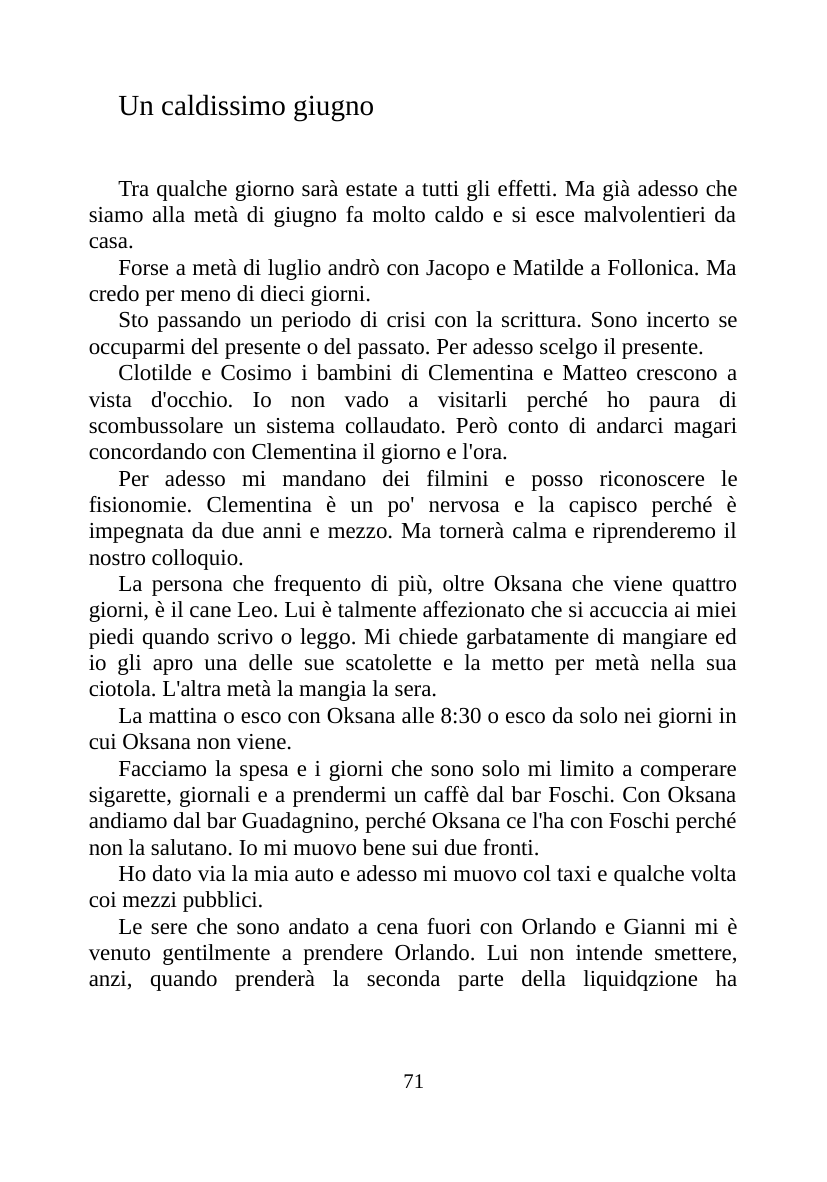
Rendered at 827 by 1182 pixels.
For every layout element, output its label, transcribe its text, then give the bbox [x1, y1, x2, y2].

text Sto passando un periodo di crisi con la scrittura. Sono incerto se occuparmi del presente o del passato. Per adesso scelgo il presente. [88, 307, 738, 359]
text Le sere che sono andato a cena fuori con Orlando e Gianni mi è venuto gentilmente a prendere Orlando. Lui non intende smettere, anzi, quando prenderà la seconda parte della liquidqzione ha [88, 913, 738, 992]
text Ho dato via la mia auto e adesso mi muovo col taxi e qualche volta coi mezzi pubblici. [88, 860, 738, 913]
text Per adesso mi mandano dei filmini e posso riconoscere le fisionomie. Clementina è un po' nervosa e la capisco perché è impegnata da due anni e mezzo. Ma tornerà calma e riprenderemo il nostro colloquio. [88, 465, 738, 570]
text La mattina o esco con Oksana alle 8:30 o esco da solo nei giorni in cui Oksana non viene. [88, 702, 738, 754]
text Facciamo la spesa e i giorni che sono solo mi limito a comperare sigarette, giornali e a prendermi un caffè dal bar Foschi. Con Oksana andiamo dal bar Guadagnino, perché Oksana ce l'ha con Foschi perché non la salutano. Io mi muovo bene sui due fronti. [88, 754, 738, 860]
subtitle Un caldissimo giugno [88, 88, 738, 122]
text La persona che frequento di più, oltre Oksana che viene quattro giorni, è il cane Leo. Lui è talmente affezionato che si accuccia ai miei piedi quando scrivo o leggo. Mi chiede garbatamente di mangiare ed io gli apro una delle sue scatolette e la metto per metà nella sua ciotola. L'altra metà la mangia la sera. [88, 570, 738, 702]
text Tra qualche giorno sarà estate a tutti gli effetti. Ma già adesso che siamo alla metà di giugno fa molto caldo e si esce malvolentieri da casa. [88, 175, 738, 254]
text Clotilde e Cosimo i bambini di Clementina e Matteo crescono a vista d'occhio. Io non vado a visitarli perché ho paura di scombussolare un sistema collaudato. Però conto di andarci magari concordando con Clementina il giorno e l'ora. [88, 359, 738, 465]
text Forse a metà di luglio andrò con Jacopo e Matilde a Follonica. Ma credo per meno di dieci giorni. [88, 254, 738, 307]
